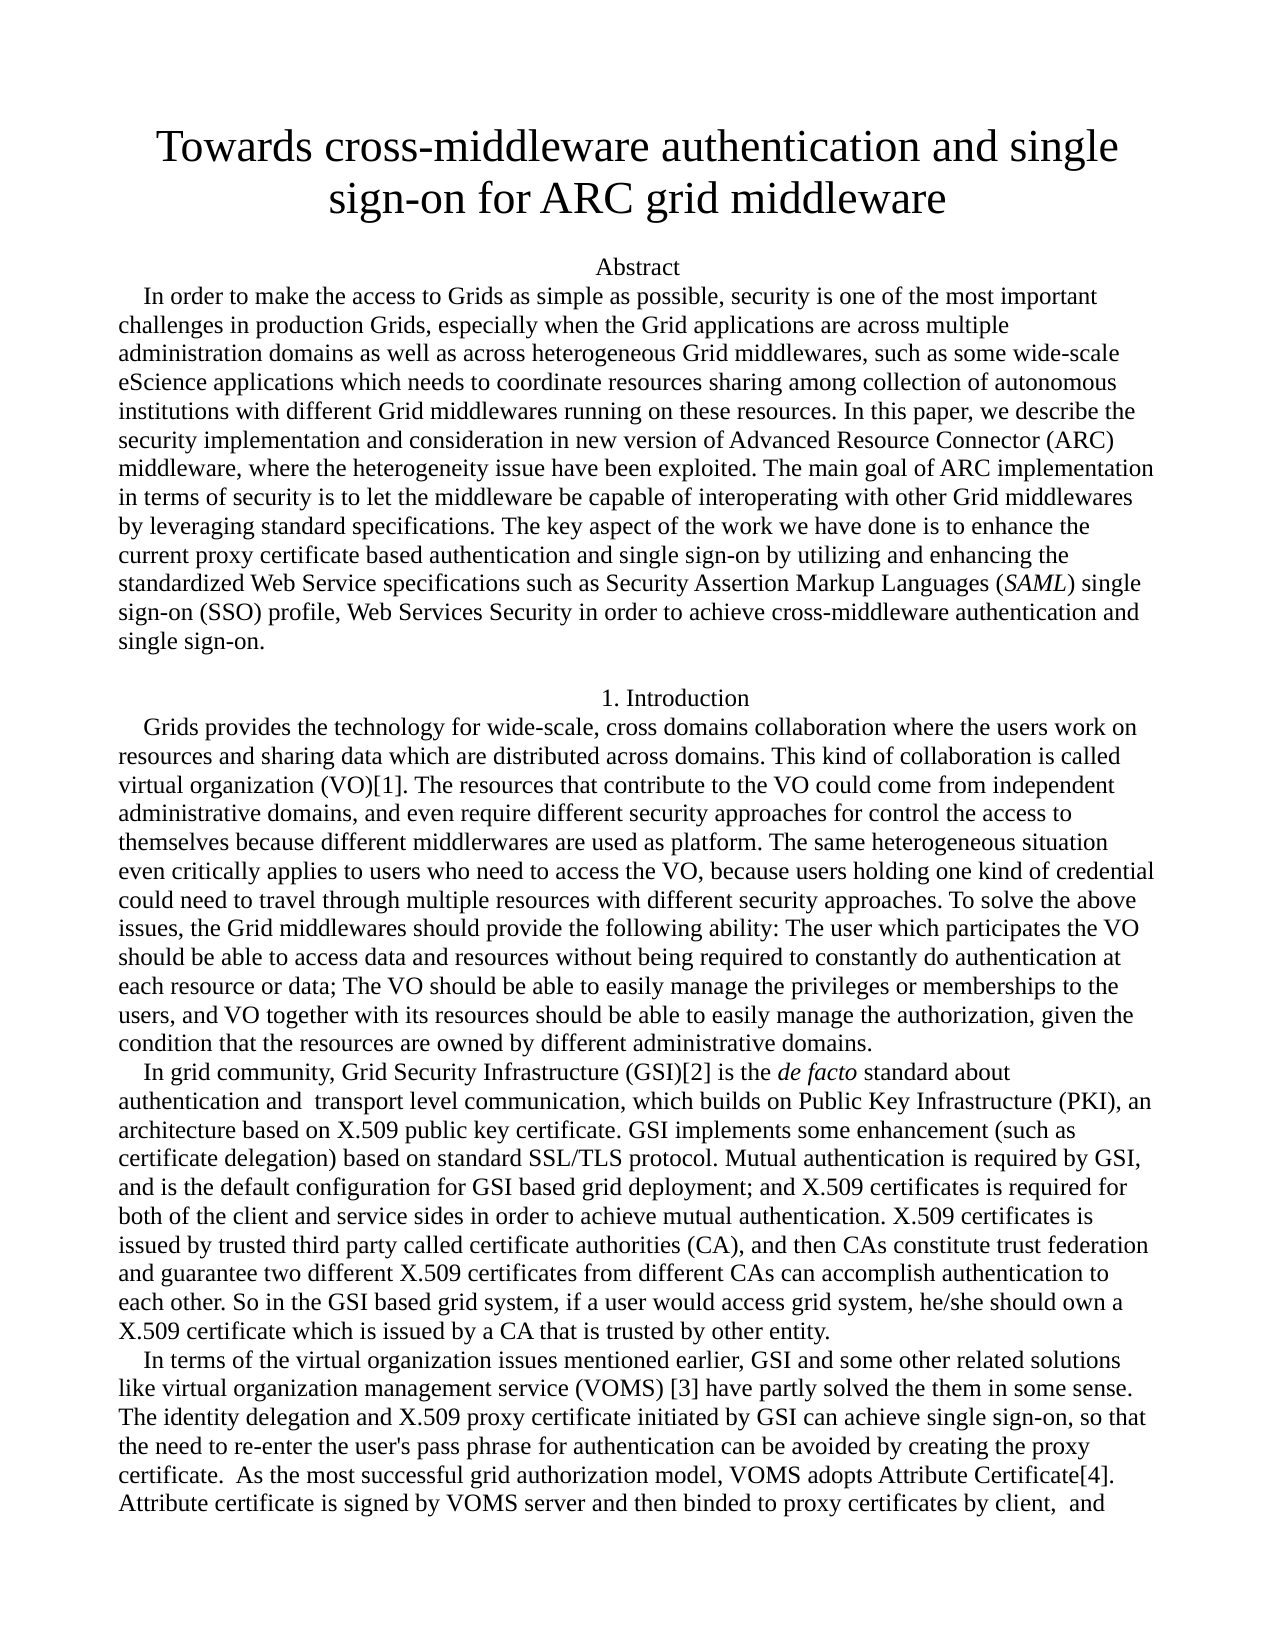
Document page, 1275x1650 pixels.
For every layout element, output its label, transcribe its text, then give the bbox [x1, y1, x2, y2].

text Abstract [118, 252, 1157, 281]
text In grid community, Grid Security Infrastructure (GSI)[2] is the de facto standard about authentication and transport level communication, which builds on Public Key Infrastructure (PKI), an architecture based on X.509 public key certificate. GSI implements some enhancement (such as certificate delegation) based on standard SSL/TLS protocol. Mutual authentication is required by GSI, and is the default configuration for GSI based grid deployment; and X.509 certificates is required for both of the client and service sides in order to achieve mutual authentication. X.509 certificates is issued by trusted third party called certificate authorities (CA), and then CAs constitute trust federation and guarantee two different X.509 certificates from different CAs can accomplish authentication to each other. So in the GSI based grid system, if a user would access grid system, he/she should own a X.509 certificate which is issued by a CA that is trusted by other entity. [118, 1057, 1157, 1345]
text In terms of the virtual organization issues mentioned earlier, GSI and some other related solutions like virtual organization management service (VOMS) [3] have partly solved the them in some sense. The identity delegation and X.509 proxy certificate initiated by GSI can achieve single sign-on, so that the need to re-enter the user's pass phrase for authentication can be avoided by creating the proxy certificate. As the most successful grid authorization model, VOMS adopts Attribute Certificate[4]. Attribute certificate is signed by VOMS server and then binded to proxy certificates by client, and [118, 1345, 1157, 1517]
text Grids provides the technology for wide-scale, cross domains collaboration where the users work on resources and sharing data which are distributed across domains. This kind of collaboration is called virtual organization (VO)[1]. The resources that contribute to the VO could come from independent administrative domains, and even require different security approaches for control the access to themselves because different middlerwares are used as platform. The same heterogeneous situation even critically applies to users who need to access the VO, because users holding one kind of credential could need to travel through multiple resources with different security approaches. To solve the above issues, the Grid middlewares should provide the following ability: The user which participates the VO should be able to access data and resources without being required to constantly do authentication at each resource or data; The VO should be able to easily manage the privileges or memberships to the users, and VO together with its resources should be able to easily manage the authorization, given the condition that the resources are owned by different administrative domains. [118, 712, 1157, 1057]
text Towards cross-middleware authentication and single sign-on for ARC grid middleware [118, 118, 1157, 223]
text In order to make the access to Grids as simple as possible, security is one of the most important challenges in production Grids, especially when the Grid applications are across multiple administration domains as well as across heterogeneous Grid middlewares, such as some wide-scale eScience applications which needs to coordinate resources sharing among collection of autonomous institutions with different Grid middlewares running on these resources. In this paper, we describe the security implementation and consideration in new version of Advanced Resource Connector (ARC) middleware, where the heterogeneity issue have been exploited. The main goal of ARC implementation in terms of security is to let the middleware be capable of interoperating with other Grid middlewares by leveraging standard specifications. The key aspect of the work we have done is to enhance the current proxy certificate based authentication and single sign-on by utilizing and enhancing the standardized Web Service specifications such as Security Assertion Markup Languages (SAML) single sign-on (SSO) profile, Web Services Security in order to achieve cross-middleware authentication and single sign-on. [118, 281, 1157, 655]
list 1. Introduction [156, 683, 1157, 712]
